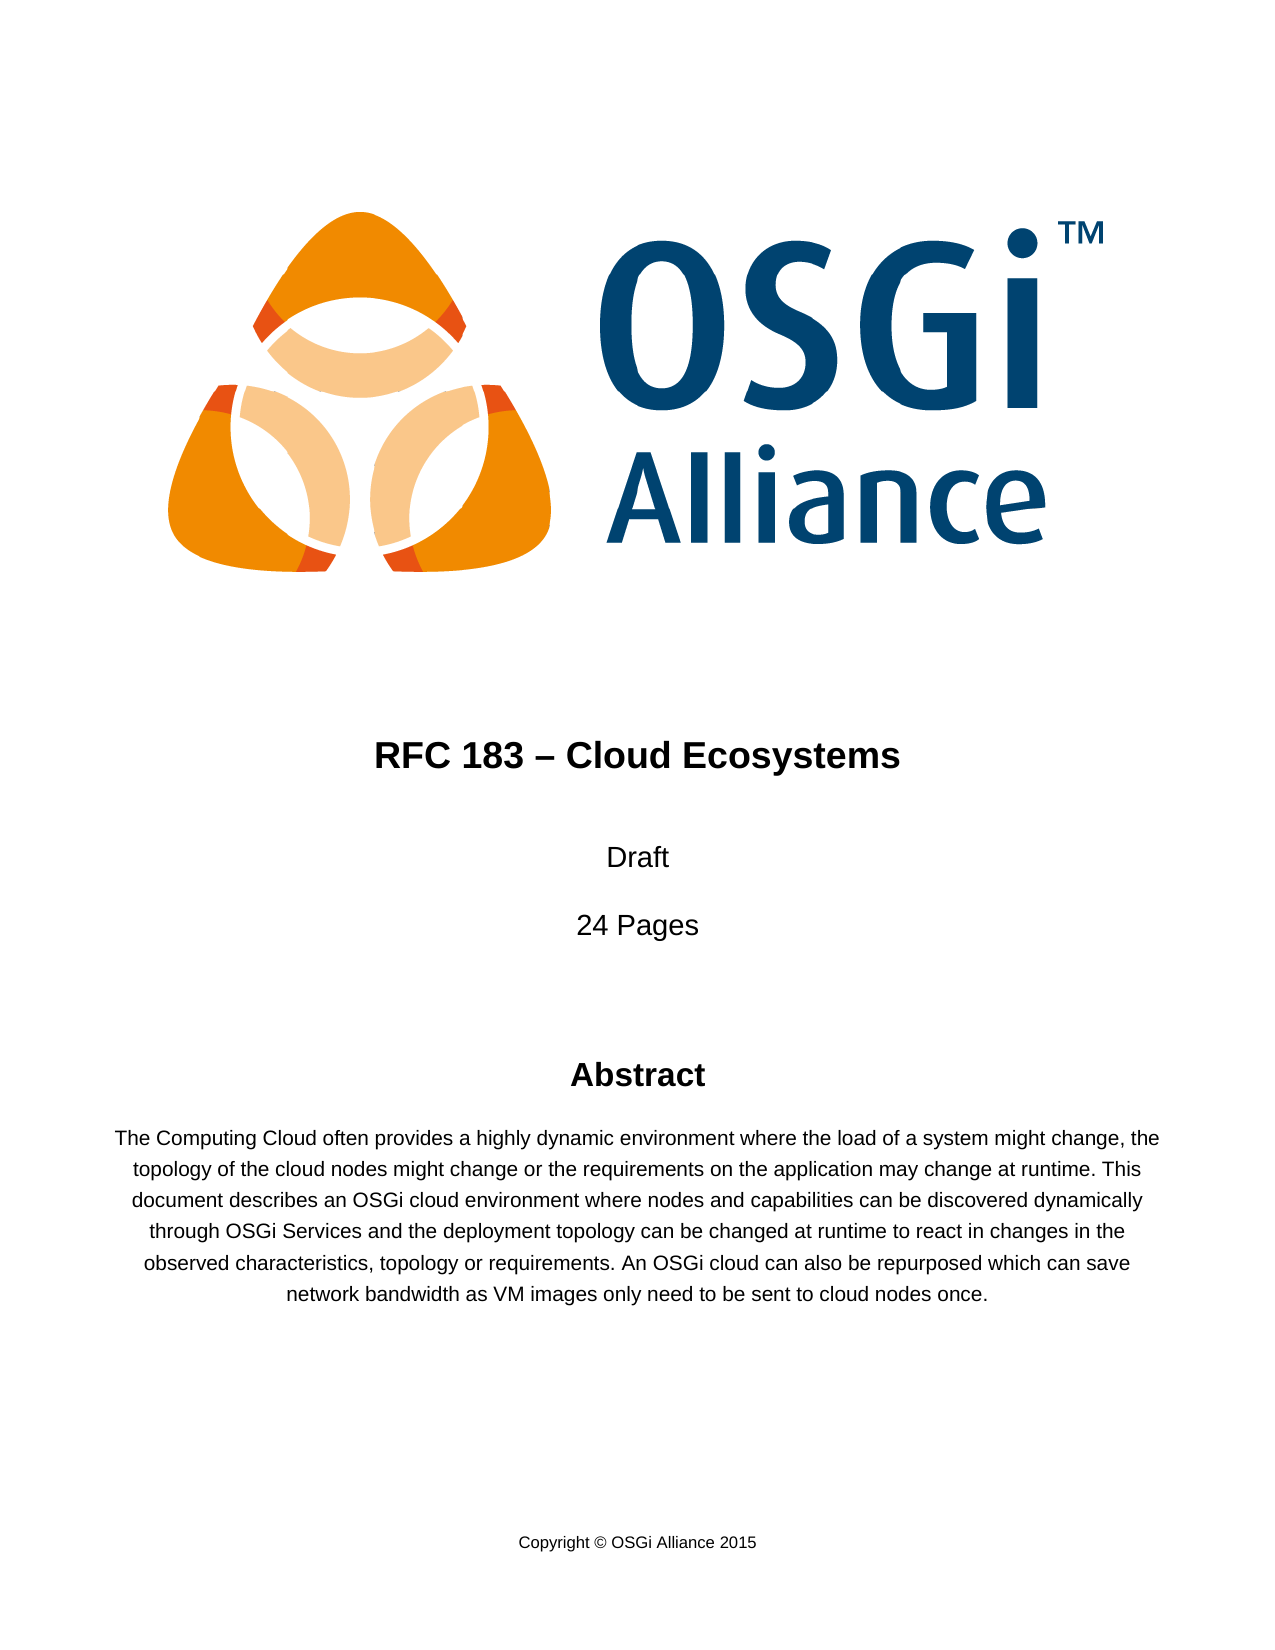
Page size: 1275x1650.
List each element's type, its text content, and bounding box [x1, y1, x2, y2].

text The Computing Cloud often provides a highly dynamic environment where the load of a system might change, the topology of the cloud nodes might change or the requirements on the application may change at runtime. This document describes an OSGi cloud environment where nodes and capabilities can be discovered dynamically through OSGi Services and the deployment topology can be changed at runtime to react in changes in the observed characteristics, topology or requirements. An OSGi cloud can also be repurposed which can save network bandwidth as VM images only need to be sent to cloud nodes once. [112, 1118, 1162, 1306]
title Draft 23 Pages [112, 841, 1162, 941]
text Abstract [112, 1055, 1162, 1093]
picture [112, 158, 1163, 626]
title RFC 183 – Cloud Ecosystems [112, 733, 1162, 776]
